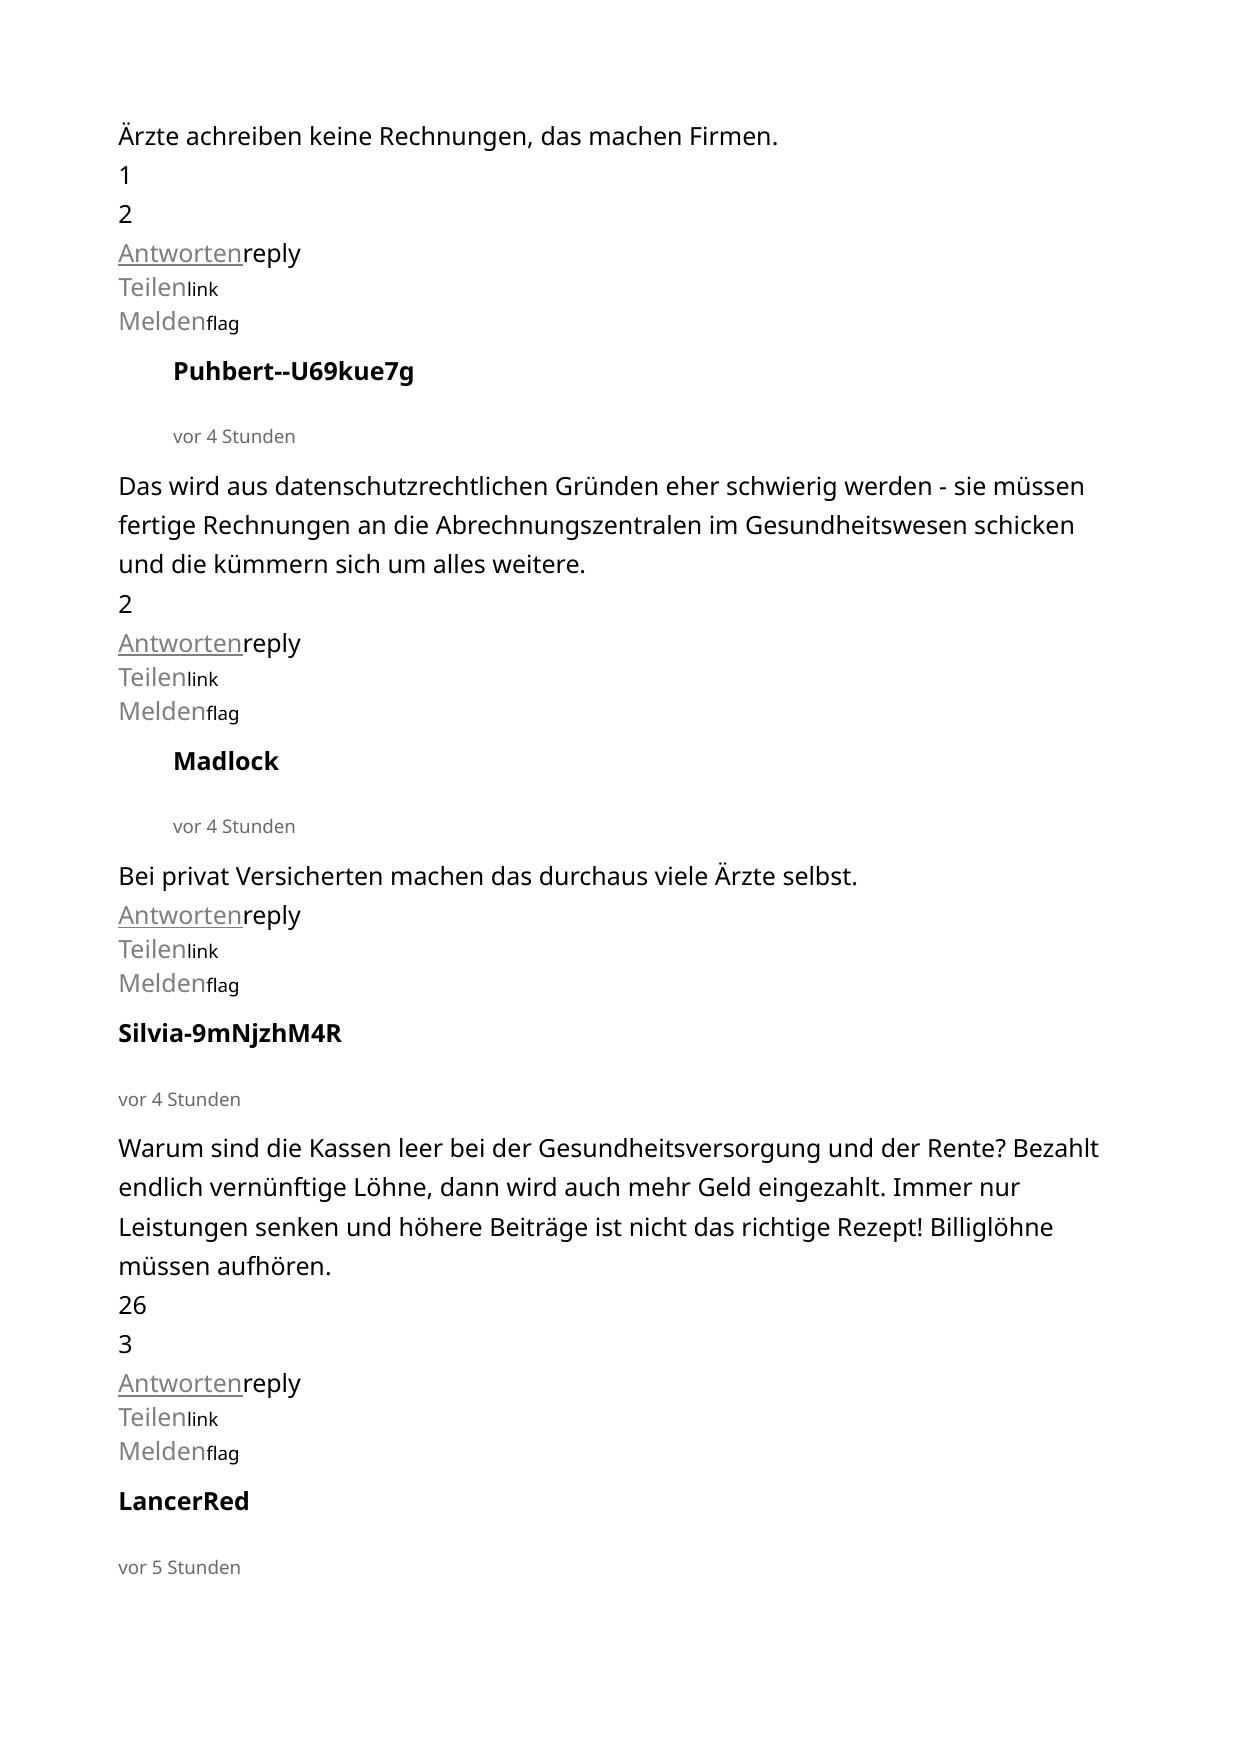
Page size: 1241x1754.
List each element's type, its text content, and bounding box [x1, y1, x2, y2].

text Meldenflag [118, 966, 1122, 1000]
text 1 [118, 157, 1122, 191]
text vor 4 Stunden [173, 814, 1117, 839]
text Madlock [173, 743, 1114, 777]
text Silvia-9mNjzhM4R [118, 1016, 1114, 1049]
text LancerRed [118, 1484, 1114, 1518]
text 3 [118, 1327, 1122, 1361]
text Antwortenreply [118, 236, 1122, 270]
text Teilenlink [118, 932, 1122, 966]
text Ärzte achreiben keine Rechnungen, das machen Firmen. [118, 118, 1122, 152]
text Puhbert--U69kue7g [173, 353, 1114, 387]
text Antwortenreply [118, 625, 1122, 659]
text vor 4 Stunden [173, 424, 1117, 449]
text Warum sind die Kassen leer bei der Gesundheitsversorgung und der Rente? Bezahlt endlich vernünftige Löhne, dann wird auch mehr Geld eingezahlt. Immer nur Leistungen senken und höhere Beiträge ist nicht das richtige Rezept! Billiglöhne müssen aufhören. [118, 1131, 1122, 1282]
text Teilenlink [118, 1400, 1122, 1434]
text Das wird aus datenschutzrechtlichen Gründen eher schwierig werden - sie müssen fertige Rechnungen an die Abrechnungszentralen im Gesundheitswesen schicken und die kümmern sich um alles weitere. [118, 469, 1122, 581]
text 2 [118, 196, 1122, 231]
text vor 4 Stunden [118, 1086, 1117, 1111]
text Antwortenreply [118, 1366, 1122, 1400]
text Teilenlink [118, 270, 1122, 304]
text Antwortenreply [118, 898, 1122, 932]
text vor 5 Stunden [118, 1554, 1117, 1579]
text Meldenflag [118, 1434, 1122, 1468]
text Meldenflag [118, 304, 1122, 338]
text 26 [118, 1287, 1122, 1322]
text Meldenflag [118, 693, 1122, 728]
text Teilenlink [118, 659, 1122, 693]
text Bei privat Versicherten machen das durchaus viele Ärzte selbst. [118, 858, 1122, 893]
text 2 [118, 586, 1122, 620]
